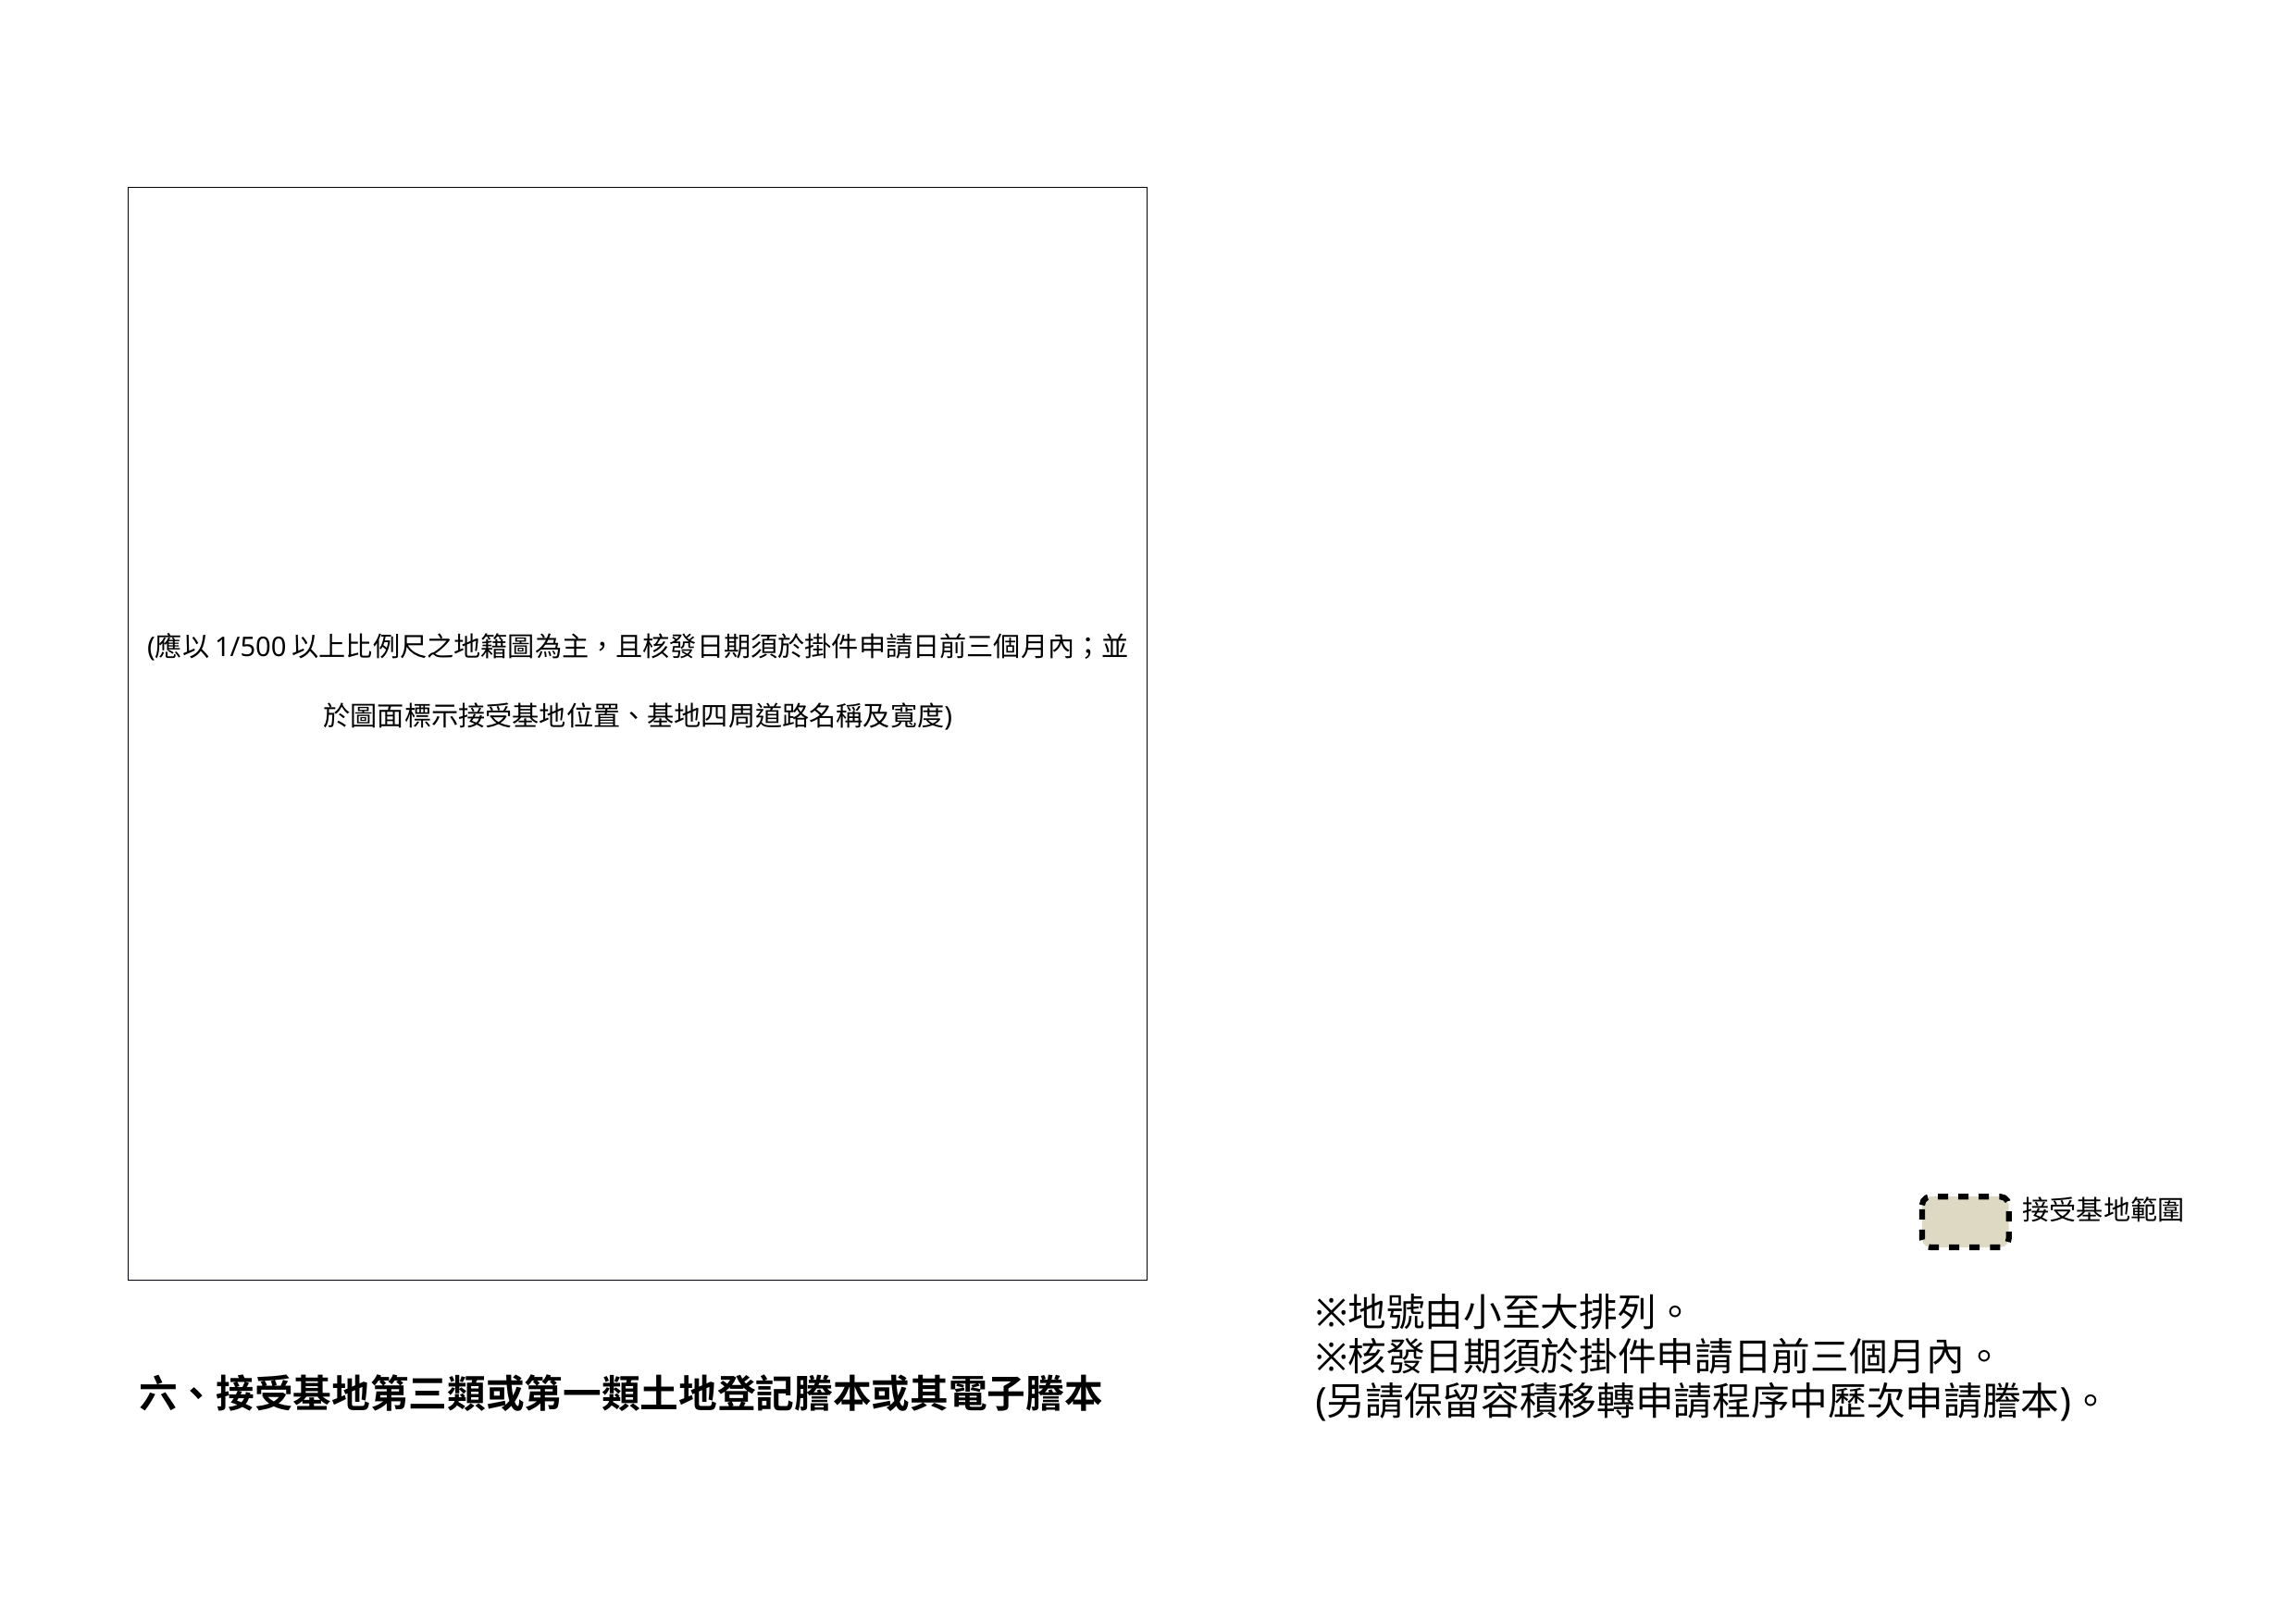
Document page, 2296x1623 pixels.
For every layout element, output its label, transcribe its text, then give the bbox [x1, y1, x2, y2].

text (另請保留容積移轉申請程序中歷次申請謄本)。 [1315, 1380, 2146, 1424]
text [2146, 1350, 2156, 1419]
text 六、接受基地第三類或第一類土地登記謄本或其電子謄本 [139, 1350, 1315, 1419]
text ※核發日期須於掛件申請日前三個月內。 [1315, 1335, 2146, 1380]
table_header (應以1/500以上比例尺之地籍圖為主，且核發日期須於掛件申請日前三個月內；並於圖面標示接受基地位置、基地四周道路名稱及寬度) [129, 188, 1147, 1280]
text ※地號由小至大排列。 [1315, 1291, 2146, 1335]
